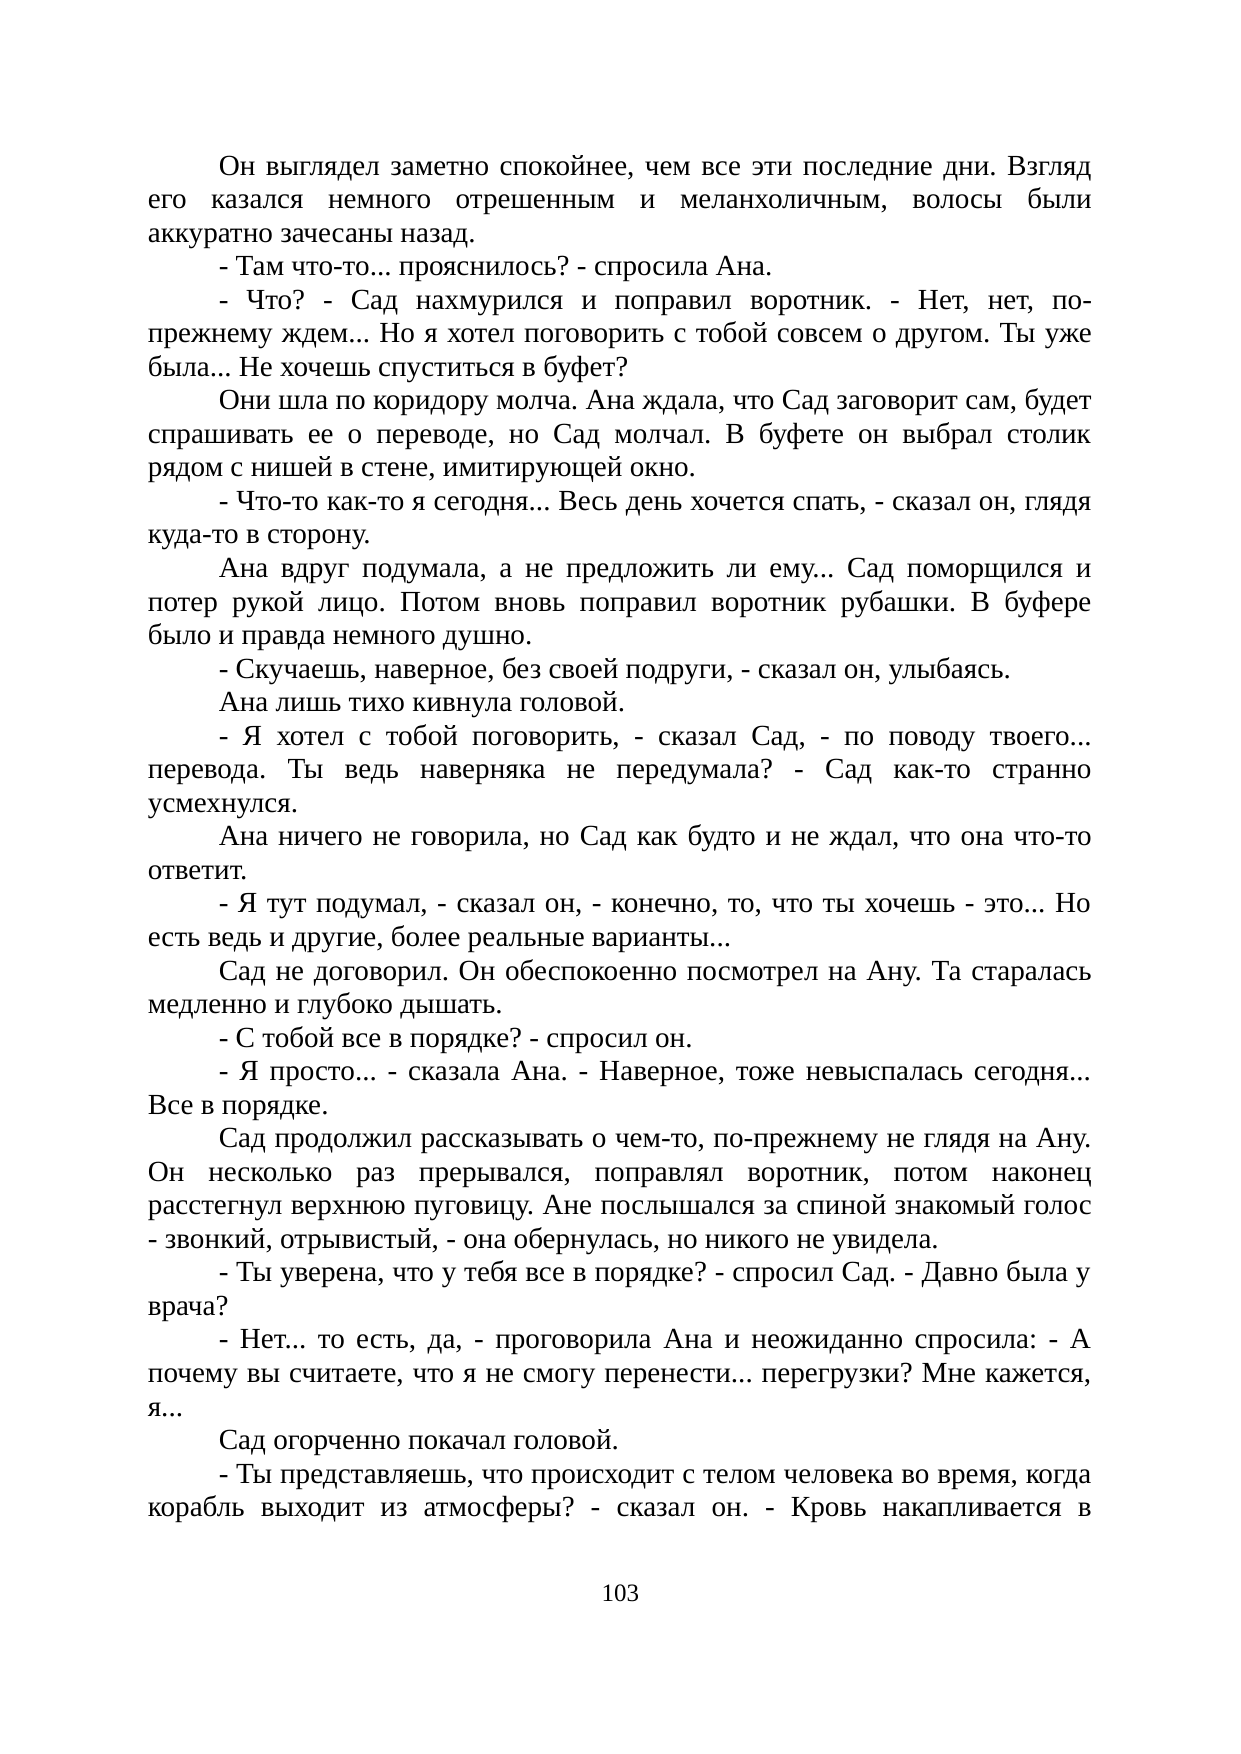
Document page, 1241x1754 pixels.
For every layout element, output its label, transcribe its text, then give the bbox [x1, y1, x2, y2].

text - Ты представляешь, что происходит с телом человека во время, когда корабль выходит из атмосферы? - сказал он. - Кровь накапливается в [148, 1456, 1093, 1523]
text - Скучаешь, наверное, без своей подруги, - сказал он, улыбаясь. [148, 651, 1093, 684]
text Он выглядел заметно спокойнее, чем все эти последние дни. Взгляд его казался немного отрешенным и меланхоличным, волосы были аккуратно зачесаны назад. [148, 148, 1093, 248]
text Ана вдруг подумала, а не предложить ли ему... Сад поморщился и потер рукой лицо. Потом вновь поправил воротник рубашки. В буфере было и правда немного душно. [148, 550, 1093, 651]
text Они шла по коридору молча. Ана ждала, что Сад заговорит сам, будет спрашивать ее о переводе, но Сад молчал. В буфете он выбрал столик рядом с нишей в стене, имитирующей окно. [148, 382, 1093, 483]
text Сад огорченно покачал головой. [148, 1422, 1093, 1456]
text - Что-то как-то я сегодня... Весь день хочется спать, - сказал он, глядя куда-то в сторону. [148, 483, 1093, 550]
text - Я хотел с тобой поговорить, - сказал Сад, - по поводу твоего... перевода. Ты ведь наверняка не передумала? - Сад как-то странно усмехнулся. [148, 718, 1093, 818]
text - С тобой все в порядке? - спросил он. [148, 1020, 1093, 1053]
text Сад не договорил. Он обеспокоенно посмотрел на Ану. Та старалась медленно и глубоко дышать. [148, 953, 1093, 1020]
text - Я просто... - сказала Ана. - Наверное, тоже невыспалась сегодня... Все в порядке. [148, 1053, 1093, 1120]
text - Что? - Сад нахмурился и поправил воротник. - Нет, нет, по-прежнему ждем... Но я хотел поговорить с тобой совсем о другом. Ты уже была... Не хочешь спуститься в буфет? [148, 282, 1093, 382]
text Ана лишь тихо кивнула головой. [148, 684, 1093, 718]
text - Там что-то... прояснилось? - спросила Ана. [148, 248, 1093, 282]
text - Нет... то есть, да, - проговорила Ана и неожиданно спросила: - А почему вы считаете, что я не смогу перенести... перегрузки? Мне кажется, я... [148, 1322, 1093, 1422]
text Сад продолжил рассказывать о чем-то, по-прежнему не глядя на Ану. Он несколько раз прерывался, поправлял воротник, потом наконец расстегнул верхнюю пуговицу. Ане послышался за спиной знакомый голос - звонкий, отрывистый, - она обернулась, но никого не увидела. [148, 1120, 1093, 1254]
text - Я тут подумал, - сказал он, - конечно, то, что ты хочешь - это... Но есть ведь и другие, более реальные варианты... [148, 886, 1093, 953]
text Ана ничего не говорила, но Сад как будто и не ждал, что она что-то ответит. [148, 818, 1093, 886]
text - Ты уверена, что у тебя все в порядке? - спросил Сад. - Давно была у врача? [148, 1254, 1093, 1322]
